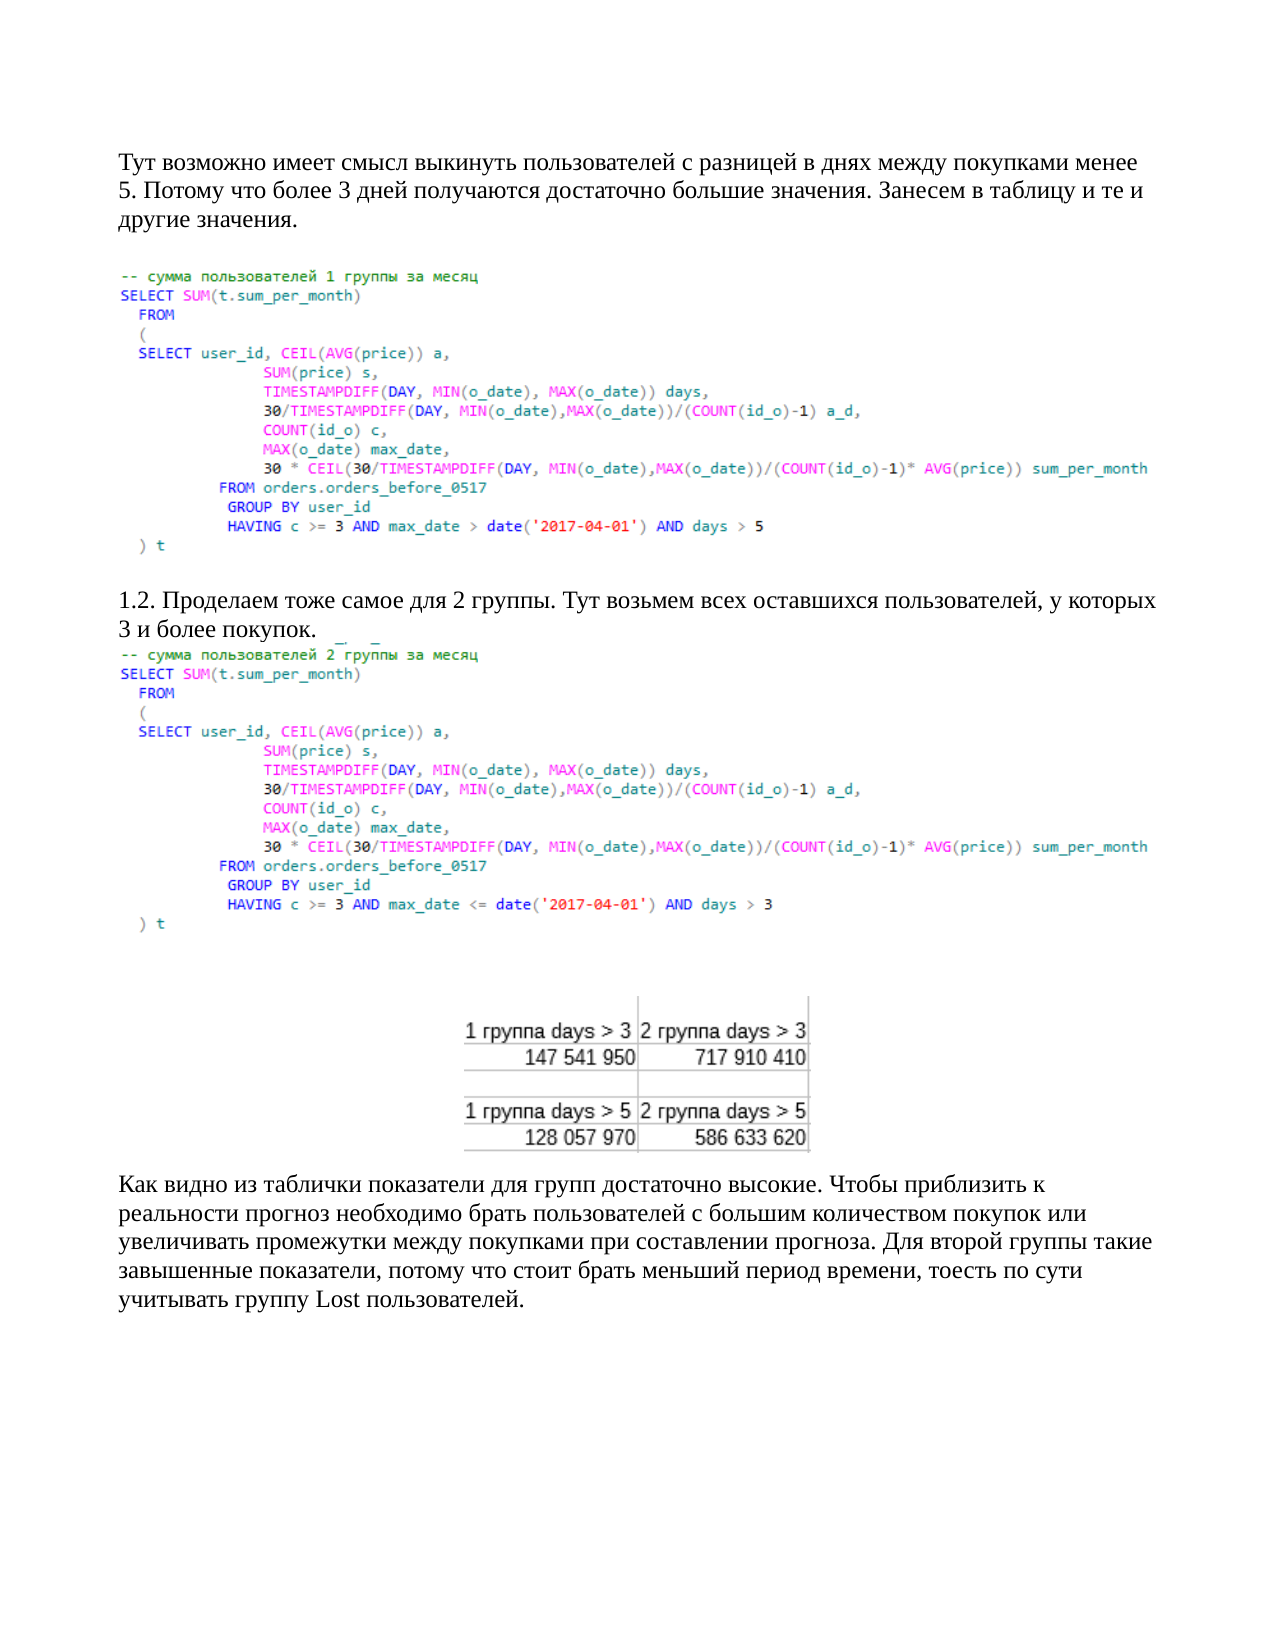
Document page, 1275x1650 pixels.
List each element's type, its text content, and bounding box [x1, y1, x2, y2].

picture [464, 996, 811, 1153]
picture [118, 261, 1157, 557]
text Тут возможно имеет смысл выкинуть пользователей с разницей в днях между покупками менее 5. Потому что более 3 дней получаются достаточно большие значения. Занесем в таблицу и те и другие значения. [118, 147, 1157, 233]
text 1.2. Проделаем тоже самое для 2 группы. Тут возьмем всех оставшихся пользователей, у которых 3 и более покупок. [118, 585, 1157, 642]
text Как видно из таблички показатели для групп достаточно высокие. Чтобы приблизить к реальности прогноз необходимо брать пользователей с большим количеством покупок или увеличивать промежутки между покупками при составлении прогноза. Для второй группы такие завышенные показатели, потому что стоит брать меньший период времени, тоесть по сути учитывать группу Lost пользователей. [118, 1169, 1157, 1313]
picture [118, 642, 1157, 939]
